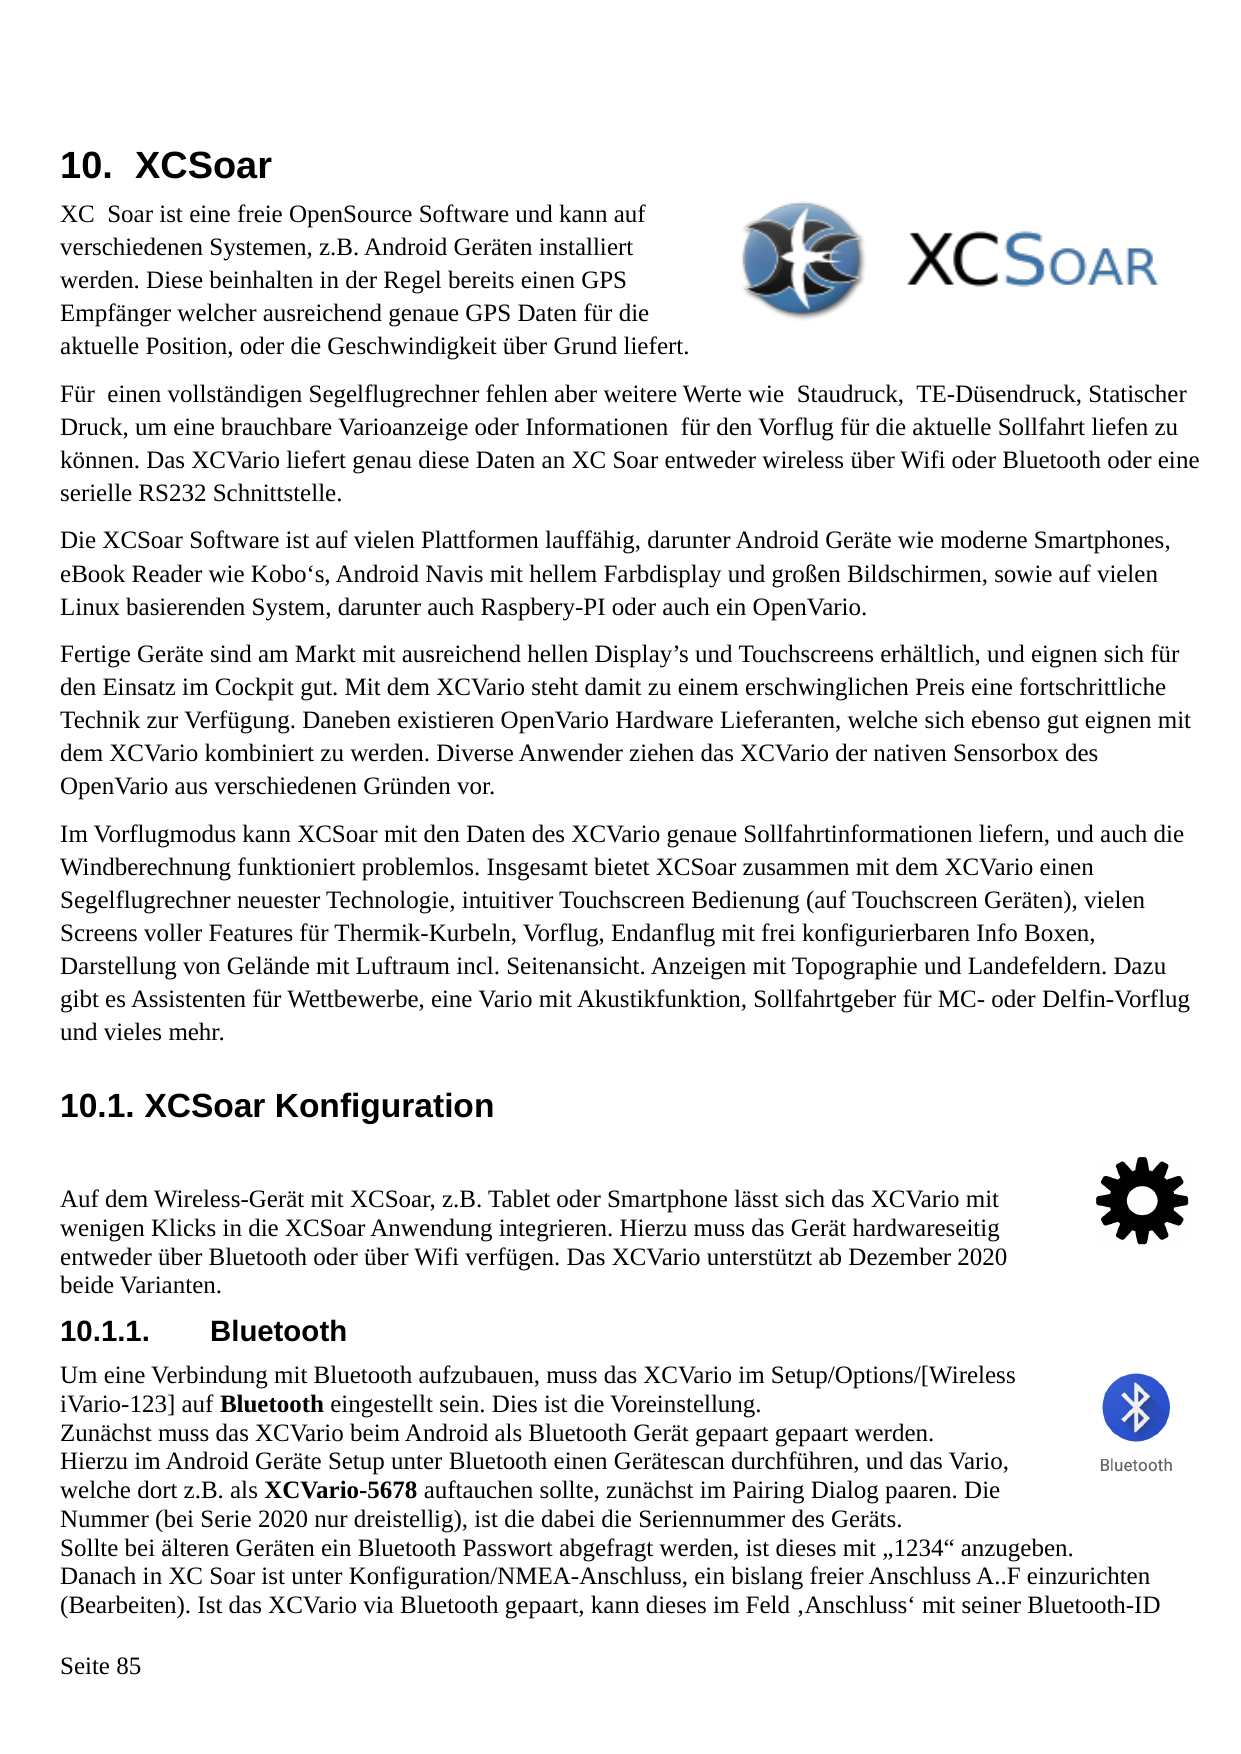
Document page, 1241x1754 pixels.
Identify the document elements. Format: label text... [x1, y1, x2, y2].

subtitle XCSoar Konfiguration [60, 1086, 1207, 1124]
text Um eine Verbindung mit Bluetooth aufzubauen, muss das XCVario im Setup/Options/[Wireless iVario-123] auf Bluetooth eingestellt sein. Dies ist die Voreinstellung. [60, 1360, 1065, 1418]
text Im Vorflugmodus kann XCSoar mit den Daten des XCVario genaue Sollfahrtinformationen liefern, und auch die Windberechnung funktioniert problemlos. Insgesamt bietet XCSoar zusammen mit dem XCVario einen Segelflugrechner neuester Technologie, intuitiver Touchscreen Bedienung (auf Touchscreen Geräten), vielen Screens voller Features für Thermik-Kurbeln, Vorflug, Endanflug mit frei konfigurierbaren Info Boxen, Darstellung von Gelände mit Luftraum incl. Seitenansicht. Anzeigen mit Topographie und Landefeldern. Dazu gibt es Assistenten für Wettbewerbe, eine Vario mit Akustikfunktion, Sollfahrtgeber für MC- oder Delfin-Vorflug und vieles mehr. [60, 819, 1207, 1046]
text Zunächst muss das XCVario beim Android als Bluetooth Gerät gepaart gepaart werden. [60, 1418, 1065, 1446]
text Für einen vollständigen Segelflugrechner fehlen aber weitere Werte wie Staudruck, TE-Düsendruck, Statischer Druck, um eine brauchbare Varioanzeige oder Informationen für den Vorflug für die aktuelle Sollfahrt liefen zu können. Das XCVario liefert genau diese Daten an XC Soar entweder wireless über Wifi oder Bluetooth oder eine serielle RS232 Schnittstelle. [60, 379, 1207, 507]
text Sollte bei älteren Geräten ein Bluetooth Passwort abgefragt werden, ist dieses mit „1234“ anzugeben. [60, 1533, 1207, 1561]
text Fertige Geräte sind am Markt mit ausreichend hellen Display’s und Touchscreens erhältlich, und eignen sich für den Einsatz im Cockpit gut. Mit dem XCVario steht damit zu einem erschwinglichen Preis eine fortschrittliche Technik zur Verfügung. Daneben existieren OpenVario Hardware Lieferanten, welche sich ebenso gut eignen mit dem XCVario kombiniert zu werden. Diverse Anwender ziehen das XCVario der nativen Sensorbox des OpenVario aus verschiedenen Gründen vor. [60, 639, 1207, 800]
text Die XCSoar Software ist auf vielen Plattformen lauffähig, darunter Android Geräte wie moderne Smartphones, eBook Reader wie Kobo‘s, Android Navis mit hellem Farbdisplay und großen Bildschirmen, sowie auf vielen Linux basierenden System, darunter auch Raspbery-PI oder auch ein OpenVario. [60, 526, 1207, 620]
picture [1096, 1156, 1189, 1245]
subtitle XCSoar [60, 143, 1207, 187]
text Hierzu im Android Geräte Setup unter Bluetooth einen Gerätescan durchführen, und das Vario, welche dort z.B. als XCVario-5678 auftauchen sollte, zunächst im Pairing Dialog paaren. Die Nummer (bei Serie 2020 nur dreistellig), ist die dabei die Seriennummer des Geräts. [60, 1446, 1207, 1533]
text Auf dem Wireless-Gerät mit XCSoar, z.B. Tablet oder Smartphone lässt sich das XCVario mit wenigen Klicks in die XCSoar Anwendung integrieren. Hierzu muss das Gerät hardwareseitig entweder über Bluetooth oder über Wifi verfügen. Das XCVario unterstützt ab Dezember 2020 beide Varianten. [60, 1184, 1207, 1299]
text Danach in XC Soar ist unter Konfiguration/NMEA-Anschluss, ein bislang freier Anschluss A..F einzurichten (Bearbeiten). Ist das XCVario via Bluetooth gepaart, kann dieses im Feld ‚Anschluss‘ mit seiner Bluetooth-ID [60, 1561, 1207, 1619]
picture [1065, 1352, 1206, 1493]
picture [740, 201, 1164, 321]
text XC Soar ist eine freie OpenSource Software und kann auf verschiedenen Systemen, z.B. Android Geräten installiert werden. Diese beinhalten in der Regel bereits einen GPS Empfänger welcher ausreichend genaue GPS Daten für die aktuelle Position, oder die Geschwindigkeit über Grund liefert. [60, 199, 1207, 360]
subtitle Bluetooth [60, 1314, 1207, 1348]
